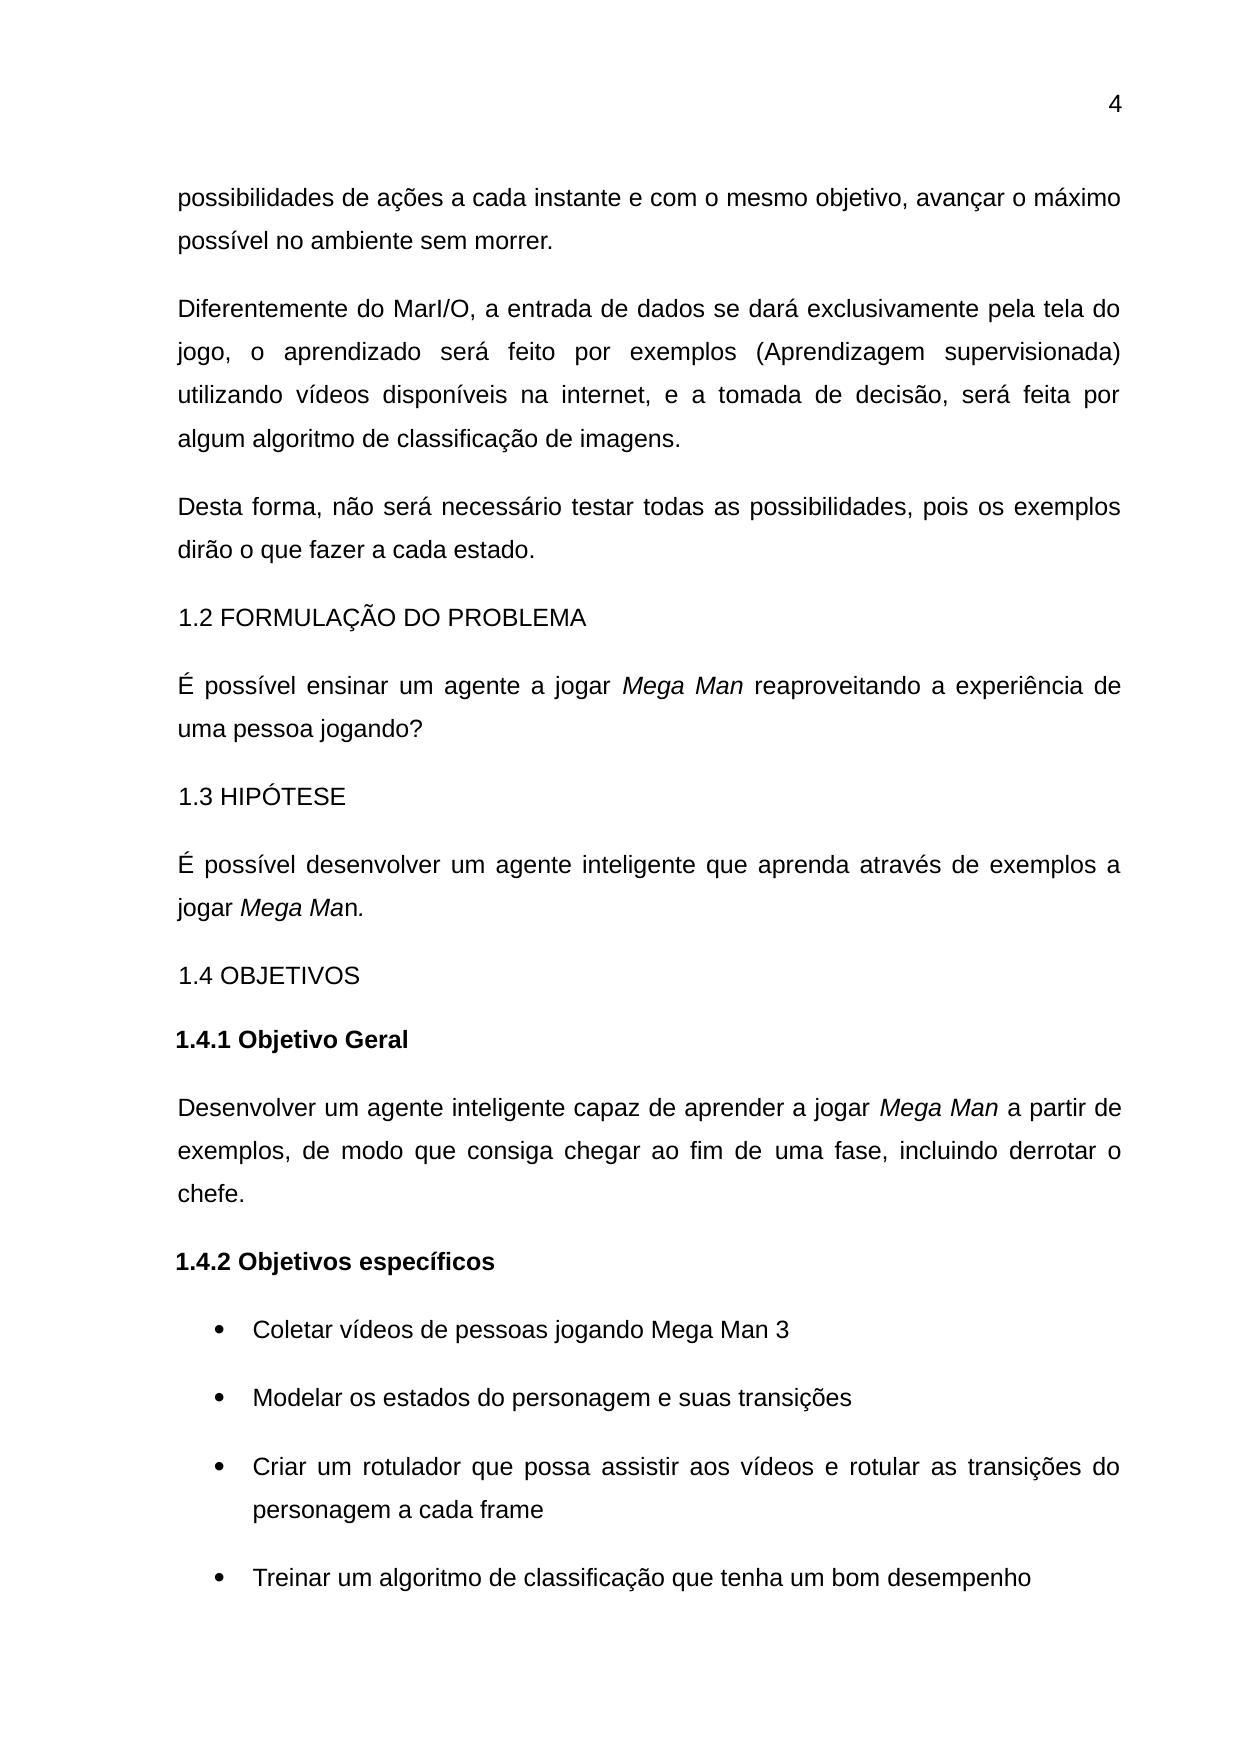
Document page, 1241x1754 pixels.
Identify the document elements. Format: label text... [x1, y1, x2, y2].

text É possível desenvolver um agente inteligente que aprenda através de exemplos a jogar Mega Man. [177, 850, 1122, 922]
list Criar um rotulador que possa assistir aos vídeos e rotular as transições do personagem a cada frame [215, 1452, 1122, 1523]
text possibilidades de ações a cada instante e com o mesmo objetivo, avançar o máximo possível no ambiente sem morrer. [177, 183, 1122, 255]
text Desenvolver um agente inteligente capaz de aprender a jogar Mega Man a partir de exemplos, de modo que consiga chegar ao fim de uma fase, incluindo derrotar o chefe. [177, 1093, 1122, 1208]
subtitle FORMULAÇÃO DO PROBLEMA [171, 603, 1122, 632]
subtitle Objetivos específicos [168, 1247, 1122, 1276]
list Modelar os estados do personagem e suas transições [215, 1383, 1122, 1412]
list Coletar vídeos de pessoas jogando Mega Man 3 [215, 1315, 1122, 1344]
subtitle OBJETIVOS [171, 961, 1122, 990]
list Treinar um algoritmo de classificação que tenha um bom desempenho [215, 1563, 1122, 1592]
text Diferentemente do MarI/O, a entrada de dados se dará exclusivamente pela tela do jogo, o aprendizado será feito por exemplos (Aprendizagem supervisionada) utilizando vídeos disponíveis na internet, e a tomada de decisão, será feita por algum algoritmo de classificação de imagens. [177, 294, 1122, 452]
text Desta forma, não será necessário testar todas as possibilidades, pois os exemplos dirão o que fazer a cada estado. [177, 492, 1122, 564]
text É possível ensinar um agente a jogar Mega Man reaproveitando a experiência de uma pessoa jogando? [177, 671, 1122, 743]
subtitle Objetivo Geral [168, 1025, 1122, 1054]
subtitle HIPÓTESE [171, 782, 1122, 811]
